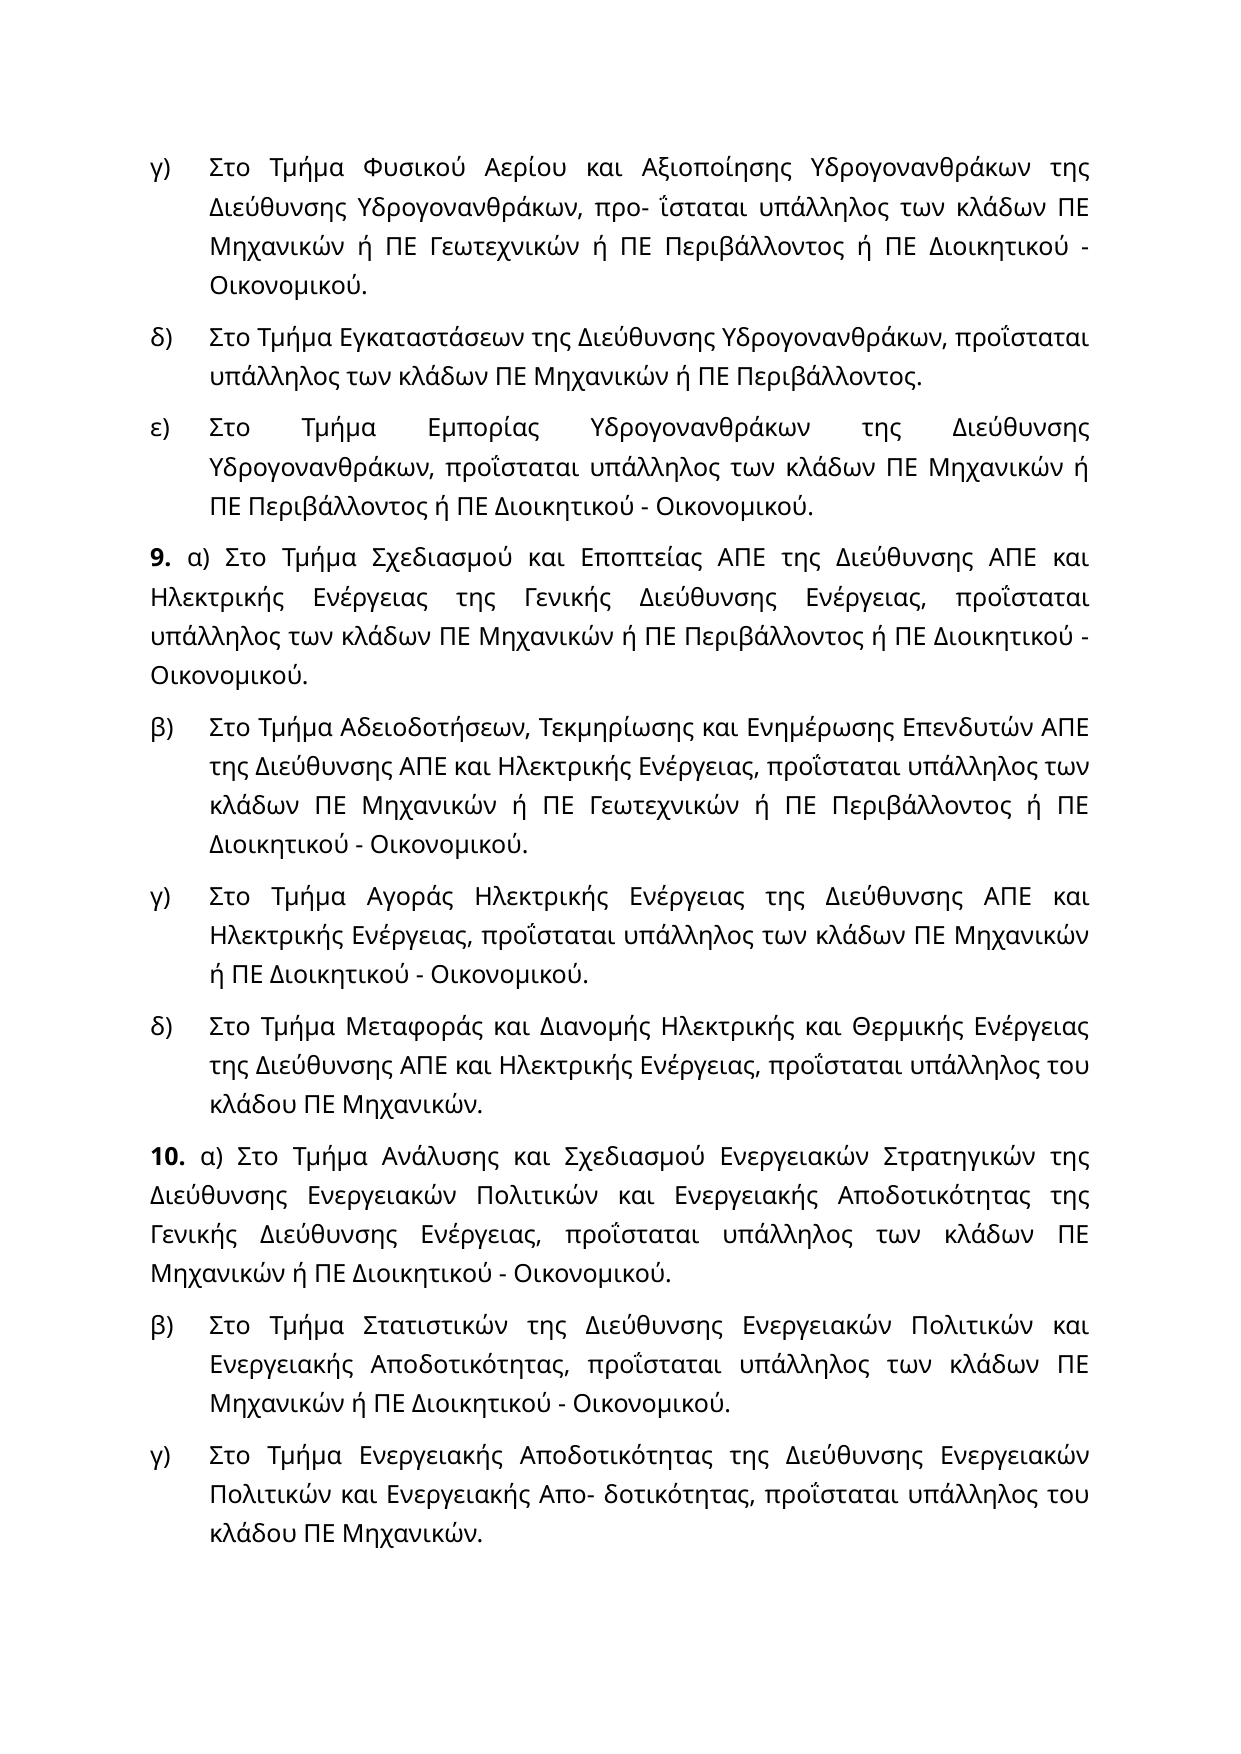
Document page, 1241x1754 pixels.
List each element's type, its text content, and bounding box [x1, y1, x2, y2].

list ε) Στο Τμήμα Εμπορίας Υδρογονανθράκων της Διεύθυνσης Υδρογονανθράκων, προΐσταται υπάλληλος των κλάδων ΠΕ Μηχανικών ή ΠΕ Περιβάλλοντος ή ΠΕ Διοικητικού - Οικονομικού. [150, 410, 1090, 522]
text 10. α) Στο Τμήμα Ανάλυσης και Σχεδιασμού Ενεργειακών Στρατηγικών της Διεύθυνσης Ενεργειακών Πολιτικών και Ενεργειακής Αποδοτικότητας της Γενικής Διεύθυνσης Ενέργειας, προΐσταται υπάλληλος των κλάδων ΠΕ Μηχανικών ή ΠΕ Διοικητικού - Οικονομικού. [150, 1138, 1090, 1290]
list γ) Στο Τμήμα Ενεργειακής Αποδοτικότητας της Διεύθυνσης Ενεργειακών Πολιτικών και Ενεργειακής Απο- δοτικότητας, προΐσταται υπάλληλος του κλάδου ΠΕ Μηχανικών. [150, 1437, 1090, 1550]
list δ) Στο Τμήμα Μεταφοράς και Διανομής Ηλεκτρικής και Θερμικής Ενέργειας της Διεύθυνσης ΑΠΕ και Ηλεκτρικής Ενέργειας, προΐσταται υπάλληλος του κλάδου ΠΕ Μηχανικών. [150, 1008, 1090, 1121]
list β) Στο Τμήμα Αδειοδοτήσεων, Τεκμηρίωσης και Ενημέρωσης Επενδυτών ΑΠΕ της Διεύθυνσης ΑΠΕ και Ηλεκτρικής Ενέργειας, προΐσταται υπάλληλος των κλάδων ΠΕ Μηχανικών ή ΠΕ Γεωτεχνικών ή ΠΕ Περιβάλλοντος ή ΠΕ Διοικητικού - Οικονομικού. [150, 709, 1090, 861]
list β) Στο Τμήμα Στατιστικών της Διεύθυνσης Ενεργειακών Πολιτικών και Ενεργειακής Αποδοτικότητας, προΐσταται υπάλληλος των κλάδων ΠΕ Μηχανικών ή ΠΕ Διοικητικού - Οικονομικού. [150, 1307, 1090, 1420]
text 9. α) Στο Τμήμα Σχεδιασμού και Εποπτείας ΑΠΕ της Διεύθυνσης ΑΠΕ και Ηλεκτρικής Ενέργειας της Γενικής Διεύθυνσης Ενέργειας, προΐσταται υπάλληλος των κλάδων ΠΕ Μηχανικών ή ΠΕ Περιβάλλοντος ή ΠΕ Διοικητικού - Οικονομικού. [150, 540, 1090, 692]
list γ) Στο Τμήμα Αγοράς Ηλεκτρικής Ενέργειας της Διεύθυνσης ΑΠΕ και Ηλεκτρικής Ενέργειας, προΐσταται υπάλληλος των κλάδων ΠΕ Μηχανικών ή ΠΕ Διοικητικού - Οικονομικού. [150, 878, 1090, 991]
list γ) Στο Τμήμα Φυσικού Αερίου και Αξιοποίησης Υδρογονανθράκων της Διεύθυνσης Υδρογονανθράκων, προ- ΐσταται υπάλληλος των κλάδων ΠΕ Μηχανικών ή ΠΕ Γεωτεχνικών ή ΠΕ Περιβάλλοντος ή ΠΕ Διοικητικού - Οικονομικού. [150, 150, 1090, 302]
list δ) Στο Τμήμα Εγκαταστάσεων της Διεύθυνσης Υδρογονανθράκων, προΐσταται υπάλληλος των κλάδων ΠΕ Μηχανικών ή ΠΕ Περιβάλλοντος. [150, 319, 1090, 392]
